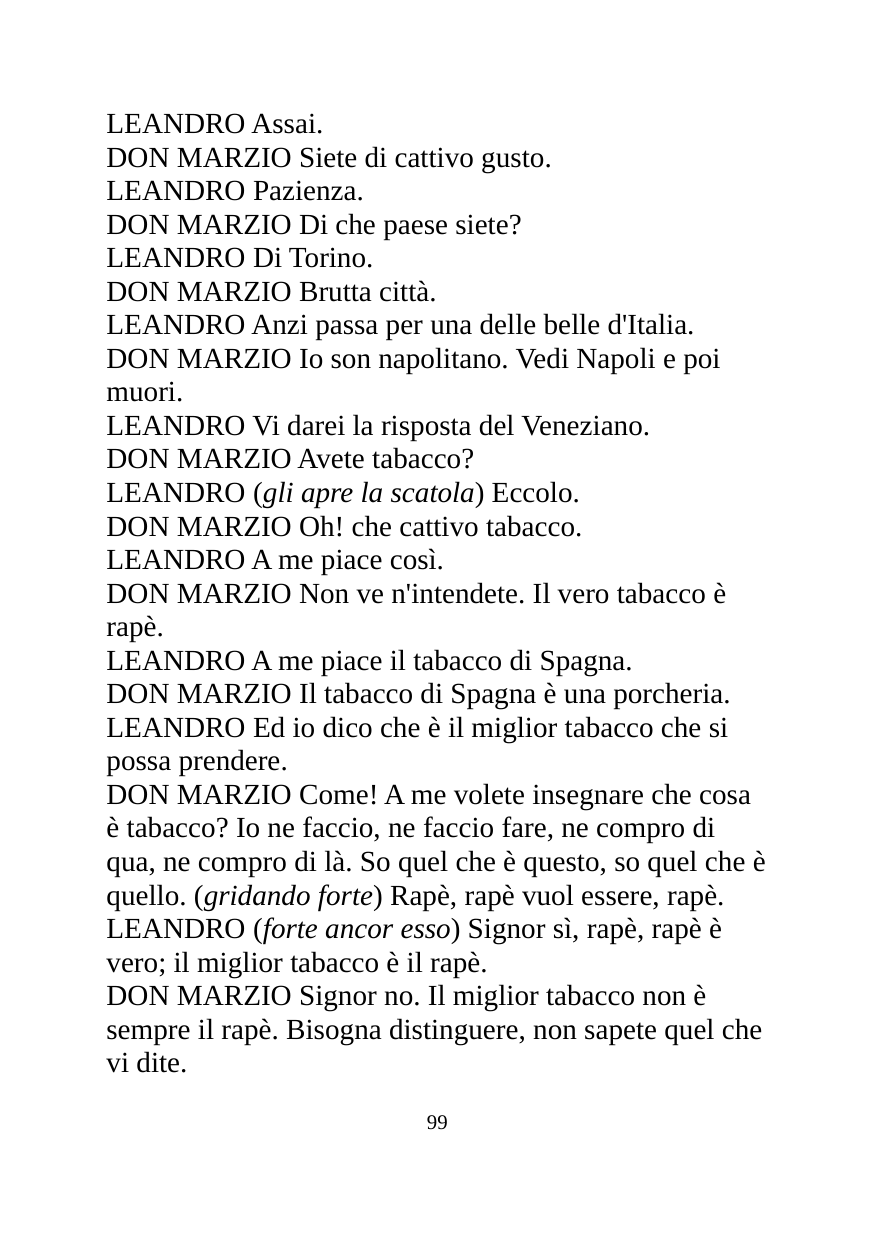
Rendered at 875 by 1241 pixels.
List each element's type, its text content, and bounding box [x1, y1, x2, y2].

text DON MARZIO Come! A me volete insegnare che cosa è tabacco? Io ne faccio, ne faccio fare, ne compro di qua, ne compro di là. So quel che è questo, so quel che è quello. (gridando forte) Rapè, rapè vuol essere, rapè. [106, 777, 768, 911]
text LEANDRO Pazienza. [106, 173, 768, 207]
text DON MARZIO Brutta città. [106, 274, 768, 307]
text LEANDRO A me piace così. [106, 542, 768, 576]
text LEANDRO Di Torino. [106, 240, 768, 274]
text LEANDRO A me piace il tabacco di Spagna. [106, 643, 768, 676]
text LEANDRO Ed io dico che è il miglior tabacco che si possa prendere. [106, 710, 768, 777]
text DON MARZIO Signor no. Il miglior tabacco non è sempre il rapè. Bisogna distinguere, non sapete quel che vi dite. [106, 978, 768, 1079]
text LEANDRO Vi darei la risposta del Veneziano. [106, 408, 768, 442]
text DON MARZIO Avete tabacco? [106, 442, 768, 475]
text DON MARZIO Di che paese siete? [106, 207, 768, 240]
text LEANDRO (forte ancor esso) Signor sì, rapè, rapè è vero; il miglior tabacco è il rapè. [106, 911, 768, 978]
text LEANDRO Anzi passa per una delle belle d'Italia. [106, 307, 768, 341]
text DON MARZIO Siete di cattivo gusto. [106, 140, 768, 173]
text LEANDRO Assai. [106, 106, 768, 140]
text DON MARZIO Io son napolitano. Vedi Napoli e poi muori. [106, 341, 768, 408]
text DON MARZIO Oh! che cattivo tabacco. [106, 509, 768, 542]
text LEANDRO (gli apre la scatola) Eccolo. [106, 475, 768, 509]
text DON MARZIO Il tabacco di Spagna è una porcheria. [106, 676, 768, 710]
text DON MARZIO Non ve n'intendete. Il vero tabacco è rapè. [106, 576, 768, 643]
